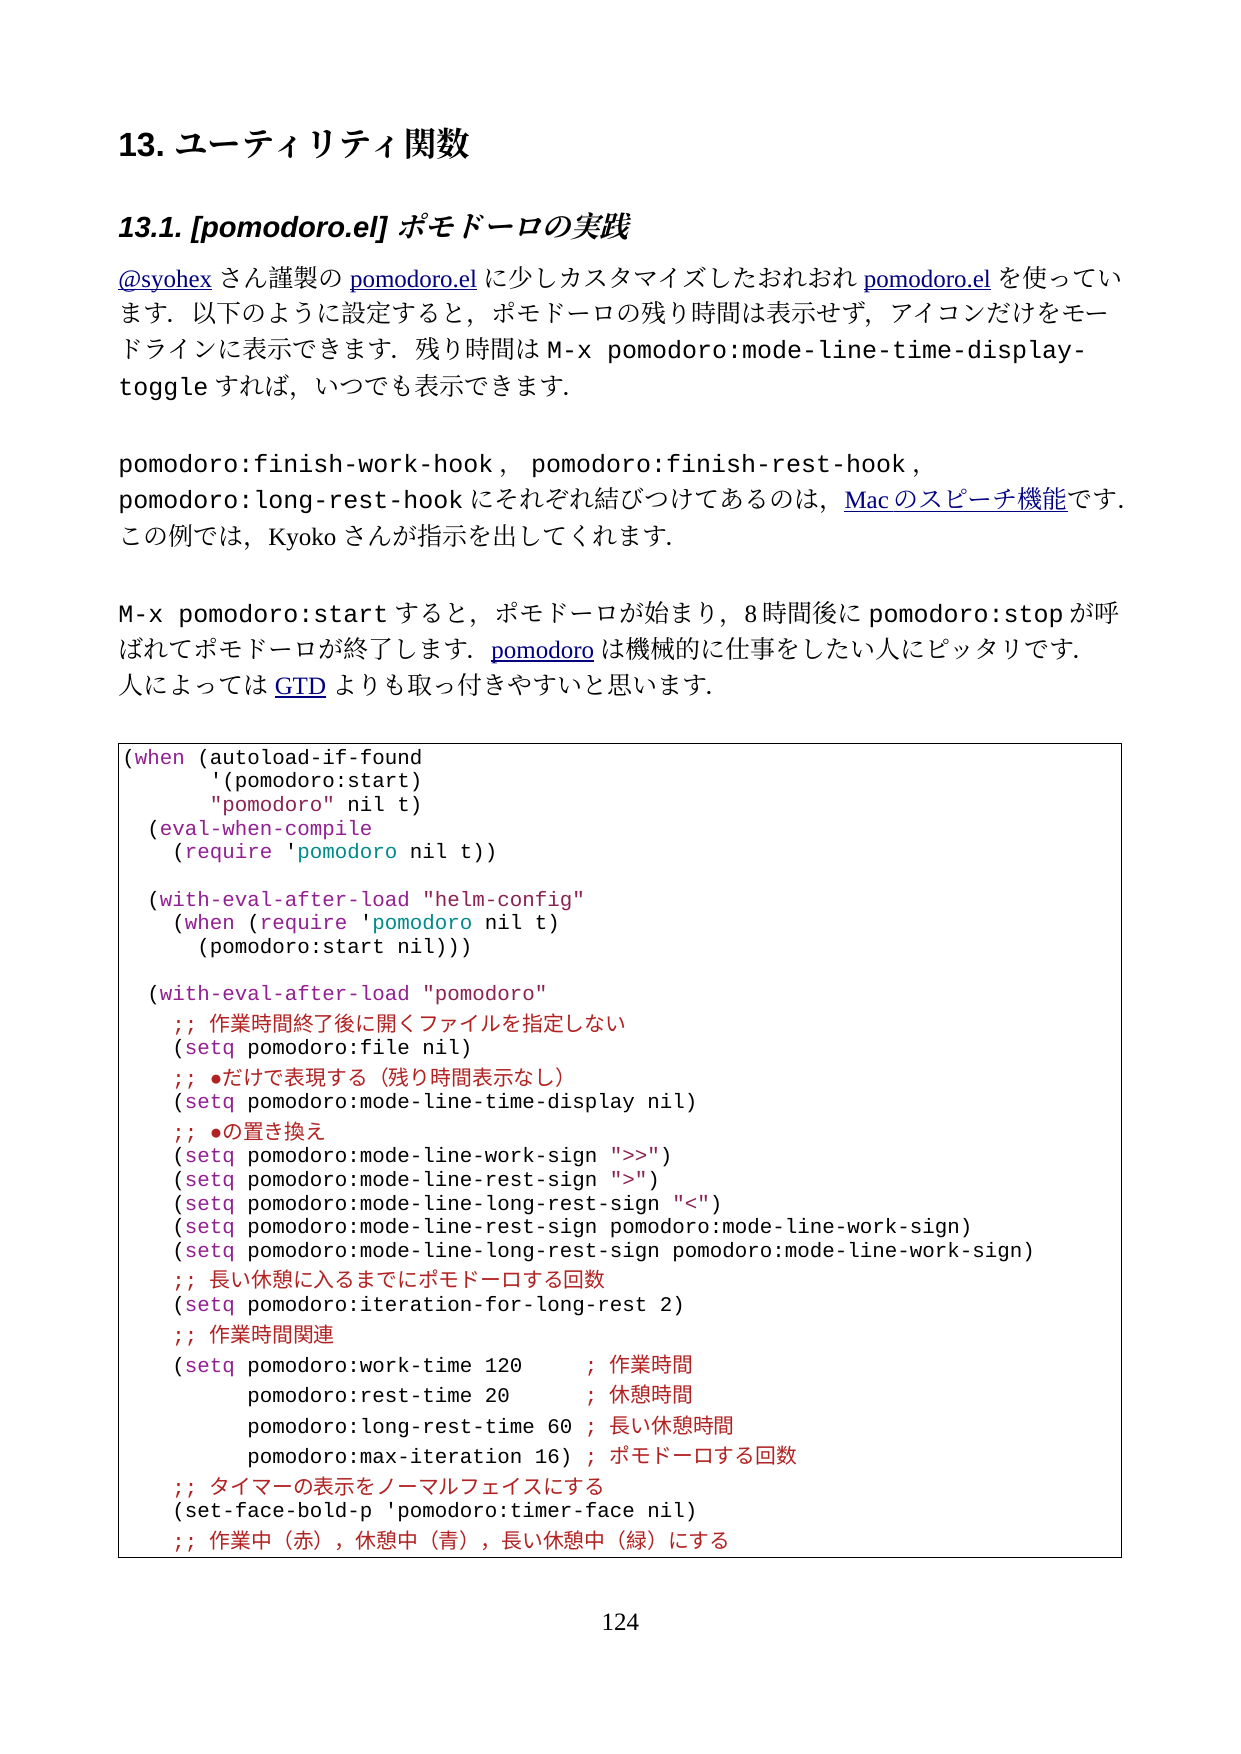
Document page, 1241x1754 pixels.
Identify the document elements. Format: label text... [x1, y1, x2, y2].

text (with-eval-after-load "helm-config" [119, 885, 1121, 908]
text (pomodoro:start nil))) [119, 932, 1121, 956]
text "pomodoro" nil t) [119, 790, 1121, 814]
text ;; タイマーの表示をノーマルフェイスにする [119, 1466, 1121, 1496]
text (setq pomodoro:mode-line-long-rest-sign "<") [119, 1189, 1121, 1212]
text (setq pomodoro:file nil) [119, 1033, 1121, 1057]
text pomodoro:max-iteration 16) ; ポモドーロする回数 [119, 1436, 1121, 1466]
subtitle ユーティリティ関数 [118, 118, 1122, 166]
text ;; 作業時間終了後に開くファイルを指定しない [119, 1003, 1121, 1033]
text (setq pomodoro:mode-line-rest-sign ">") [119, 1165, 1121, 1189]
text (setq pomodoro:work-time 120 ; 作業時間 [119, 1344, 1121, 1375]
text (set-face-bold-p 'pomodoro:timer-face nil) [119, 1496, 1121, 1520]
text (eval-when-compile [119, 814, 1121, 837]
text (setq pomodoro:iteration-for-long-rest 2) [119, 1290, 1121, 1314]
text (require 'pomodoro nil t)) [119, 837, 1121, 861]
text (setq pomodoro:mode-line-time-display nil) [119, 1087, 1121, 1111]
text pomodoro:finish-work-hook ， pomodoro:finish-rest-hook ， pomodoro:long-rest-hook にそれぞれ結びつけてあるのは，Macのスピーチ機能です．この例では，Kyoko さんが指示を出してくれます． [118, 444, 1122, 581]
text pomodoro:rest-time 20 ; 休憩時間 [119, 1375, 1121, 1405]
text @syohex さん謹製の pomodoro.el に少しカスタマイズしたおれおれ pomodoro.el を使っています．以下のように設定すると，ポモドーロの残り時間は表示せず，アイコンだけをモードラインに表示できます．残り時間は M-x pomodoro:mode-line-time-display-toggle すれば，いつでも表示できます． [118, 258, 1122, 431]
text ;; 長い休憩に入るまでにポモドーロする回数 [119, 1260, 1121, 1290]
text pomodoro:long-rest-time 60 ; 長い休憩時間 [119, 1405, 1121, 1436]
text M-x pomodoro:start すると，ポモドーロが始まり，8時間後に pomodoro:stop が呼ばれてポモドーロが終了します．pomodoro は機械的に仕事をしたい人にピッタリです．人によっては GTD よりも取っ付きやすいと思います． [118, 593, 1122, 730]
text (setq pomodoro:mode-line-work-sign ">>") [119, 1142, 1121, 1165]
text ;; ●だけで表現する（残り時間表示なし） [119, 1057, 1121, 1087]
text '(pomodoro:start) [119, 767, 1121, 790]
subtitle [pomodoro.el] ポモドーロの実践 [118, 204, 1122, 246]
text (when (require 'pomodoro nil t) [119, 908, 1121, 932]
text (setq pomodoro:mode-line-rest-sign pomodoro:mode-line-work-sign) [119, 1212, 1121, 1236]
text ;; ●の置き換え [119, 1111, 1121, 1142]
text (setq pomodoro:mode-line-long-rest-sign pomodoro:mode-line-work-sign) [119, 1236, 1121, 1260]
text (with-eval-after-load "pomodoro" [119, 979, 1121, 1003]
text ;; 作業中（赤），休憩中（青），長い休憩中（緑）にする [119, 1520, 1121, 1557]
text (when (autoload-if-found [119, 744, 1121, 767]
text ;; 作業時間関連 [119, 1314, 1121, 1344]
